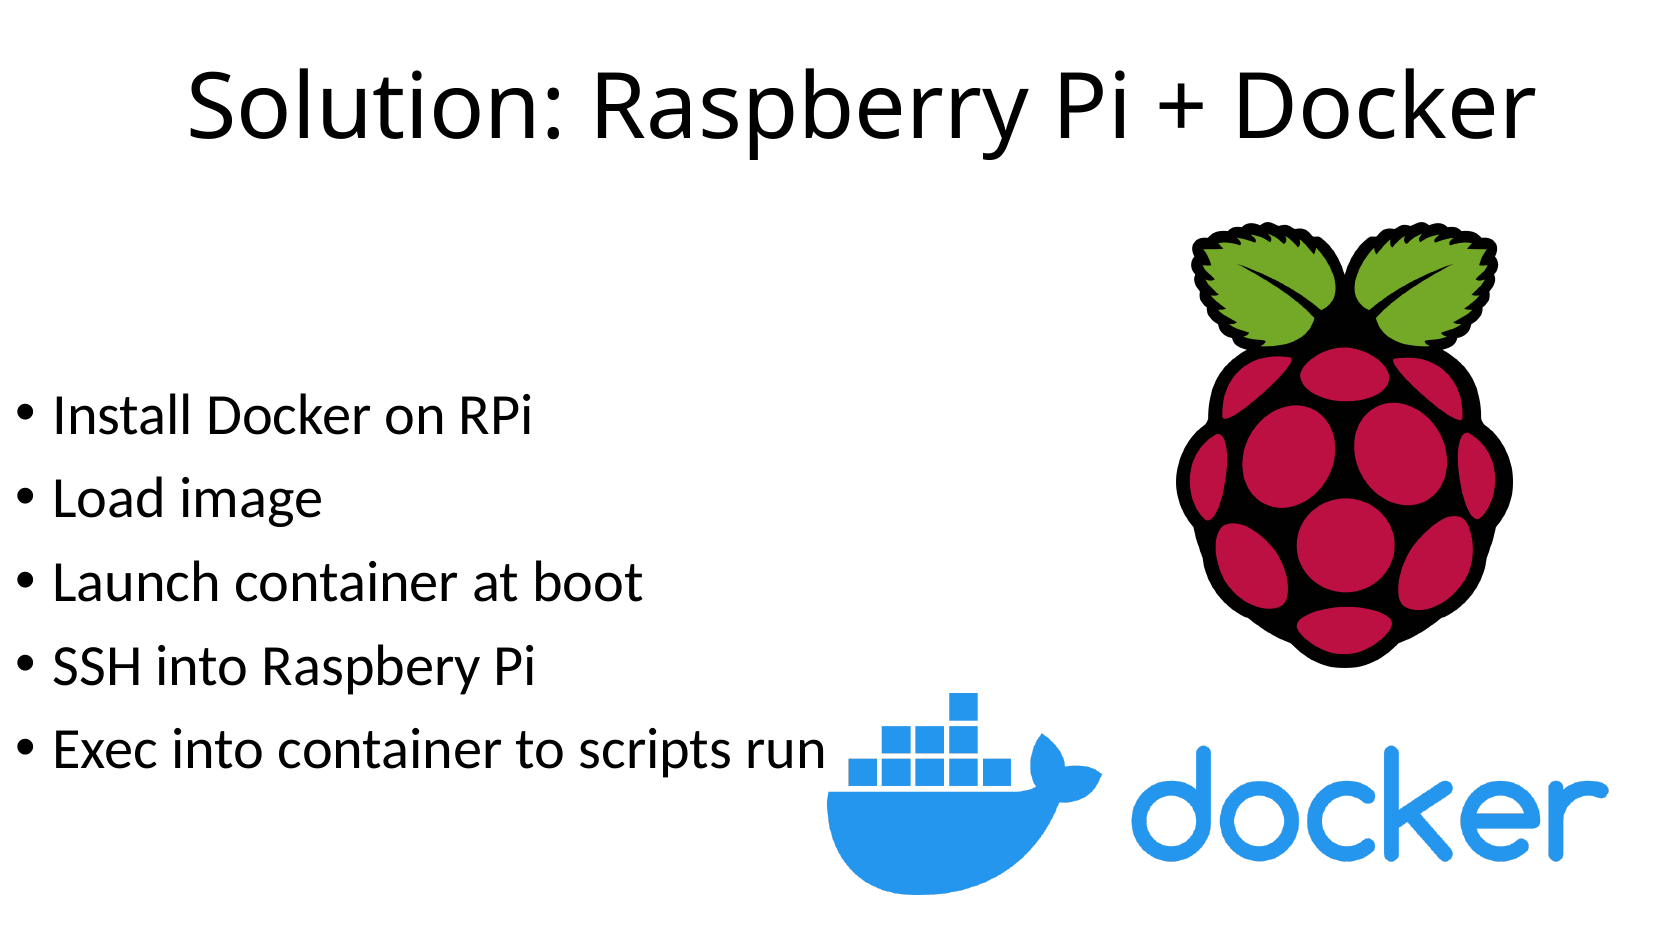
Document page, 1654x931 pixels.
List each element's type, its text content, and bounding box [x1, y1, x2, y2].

picture [825, 693, 1610, 895]
title Solution: Raspberry Pi + Docker [0, 0, 1654, 218]
list Install Docker on RPi Load image Launch container at boot SSH into Raspbery Pi Exec into container to scripts run [0, 376, 983, 931]
picture [1176, 222, 1513, 668]
